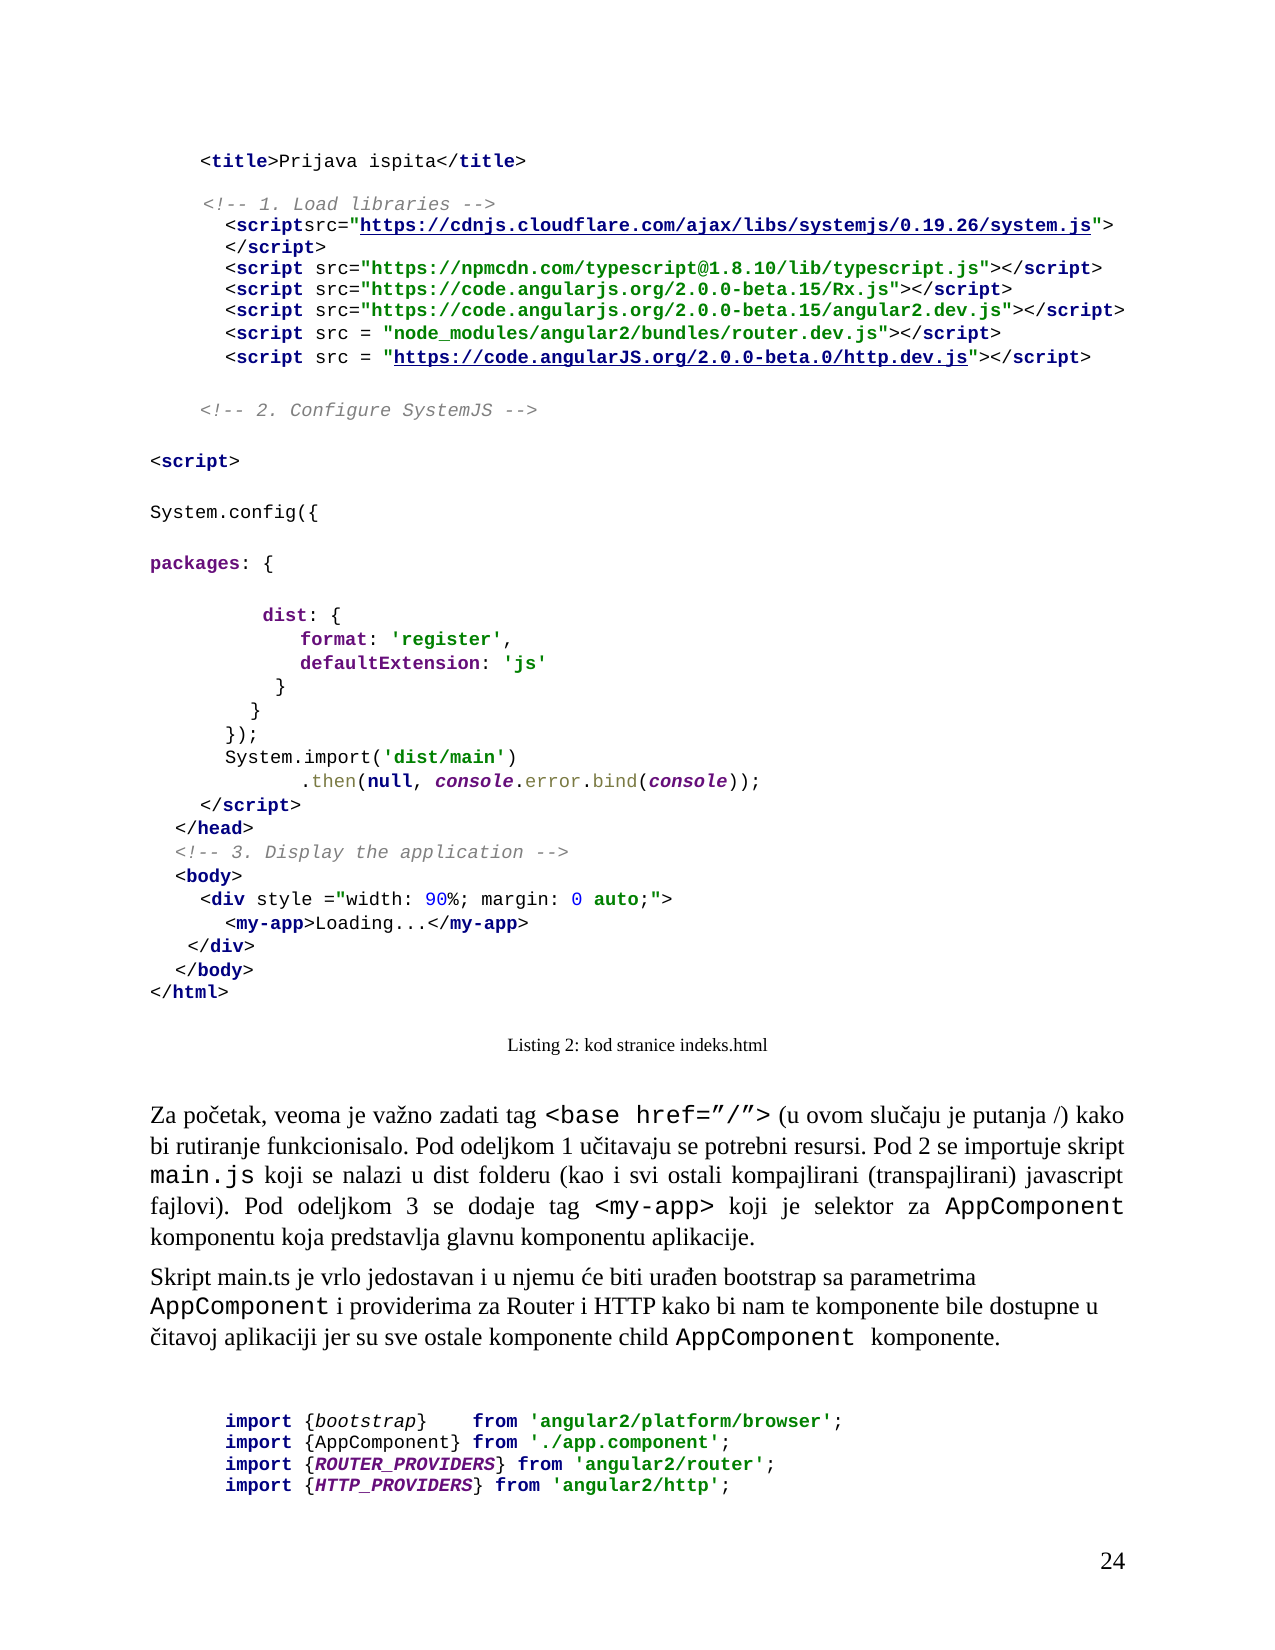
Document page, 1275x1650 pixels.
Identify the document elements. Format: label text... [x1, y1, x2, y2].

text }); [150, 723, 1125, 746]
text </div> [150, 936, 1125, 959]
text format: 'register', [150, 628, 1125, 652]
text <my-app>Loading...</my-app> [150, 912, 1125, 936]
text </head> [150, 817, 1125, 841]
text defaultExtension: 'js' [150, 652, 1125, 675]
text </body> [150, 959, 1125, 983]
text <body> [150, 864, 1125, 888]
text } [150, 675, 1125, 699]
text } [150, 699, 1125, 723]
text .then(null, console.error.bind(console)); [150, 770, 1125, 794]
text <script src="https://npmcdn.com/typescript@1.8.10/lib/typescript.js"></script> [150, 259, 1125, 280]
text <script> [150, 452, 1125, 473]
text <script src="https://code.angularjs.org/2.0.0-beta.15/Rx.js"></script> [150, 280, 1125, 301]
text <script src = "node_modules/angular2/bundles/router.dev.js"></script> [150, 322, 1125, 346]
text <div style ="width: 90%; margin: 0 auto;"> [150, 888, 1125, 912]
text </html> [150, 983, 1125, 1004]
text import {bootstrap} from 'angular2/platform/browser'; [150, 1412, 1125, 1433]
text System.config({ [150, 503, 1125, 524]
text </script> [150, 794, 1125, 817]
text Za početak, veoma je važno zadati tag <base href=”/”> (u ovom slučaju je putanja /) kako bi rutiranje funkcionisalo. Pod odeljkom 1 učitavaju se potrebni resursi. Pod 2 se importuje skript main.js koji se nalazi u dist folderu (kao i svi ostali kompajlirani (transpajlirani) javascript fajlovi). Pod odeljkom 3 se dodaje tag <my-app> koji je selektor za AppComponent komponentu koja predstavlja glavnu komponentu aplikacije. [150, 1100, 1125, 1250]
text <script src="https://code.angularjs.org/2.0.0-beta.15/angular2.dev.js"></script> [150, 301, 1125, 322]
text <!-- 2. Configure SystemJS --> [150, 399, 1125, 423]
text </script> [150, 237, 1125, 259]
text packages: { [150, 554, 1125, 575]
text <scriptsrc="https://cdnjs.cloudflare.com/ajax/libs/systemjs/0.19.26/system.js"> [150, 216, 1125, 237]
text import {HTTP_PROVIDERS} from 'angular2/http'; [150, 1476, 1125, 1497]
text System.import('dist/main') [150, 746, 1125, 770]
text dist: { [150, 604, 1125, 628]
text import {ROUTER_PROVIDERS} from 'angular2/router'; [150, 1454, 1125, 1476]
text Skript main.ts je vrlo jedostavan i u njemu će biti urađen bootstrap sa parametrima AppComponent i providerima za Router i HTTP kako bi nam te komponente bile dostupne u čitavoj aplikaciji jer su sve ostale komponente child AppComponent komponente. [150, 1262, 1125, 1353]
text Listing 2: kod stranice indeks.html [150, 1033, 1125, 1055]
text <!-- 3. Display the application --> [150, 841, 1125, 864]
text import {AppComponent} from './app.component'; [150, 1433, 1125, 1454]
text <title>Prijava ispita</title> [150, 150, 1125, 174]
text <script src = "https://code.angularJS.org/2.0.0-beta.0/http.dev.js"></script> [150, 346, 1125, 370]
text <!-- 1. Load libraries --> [150, 195, 1125, 216]
